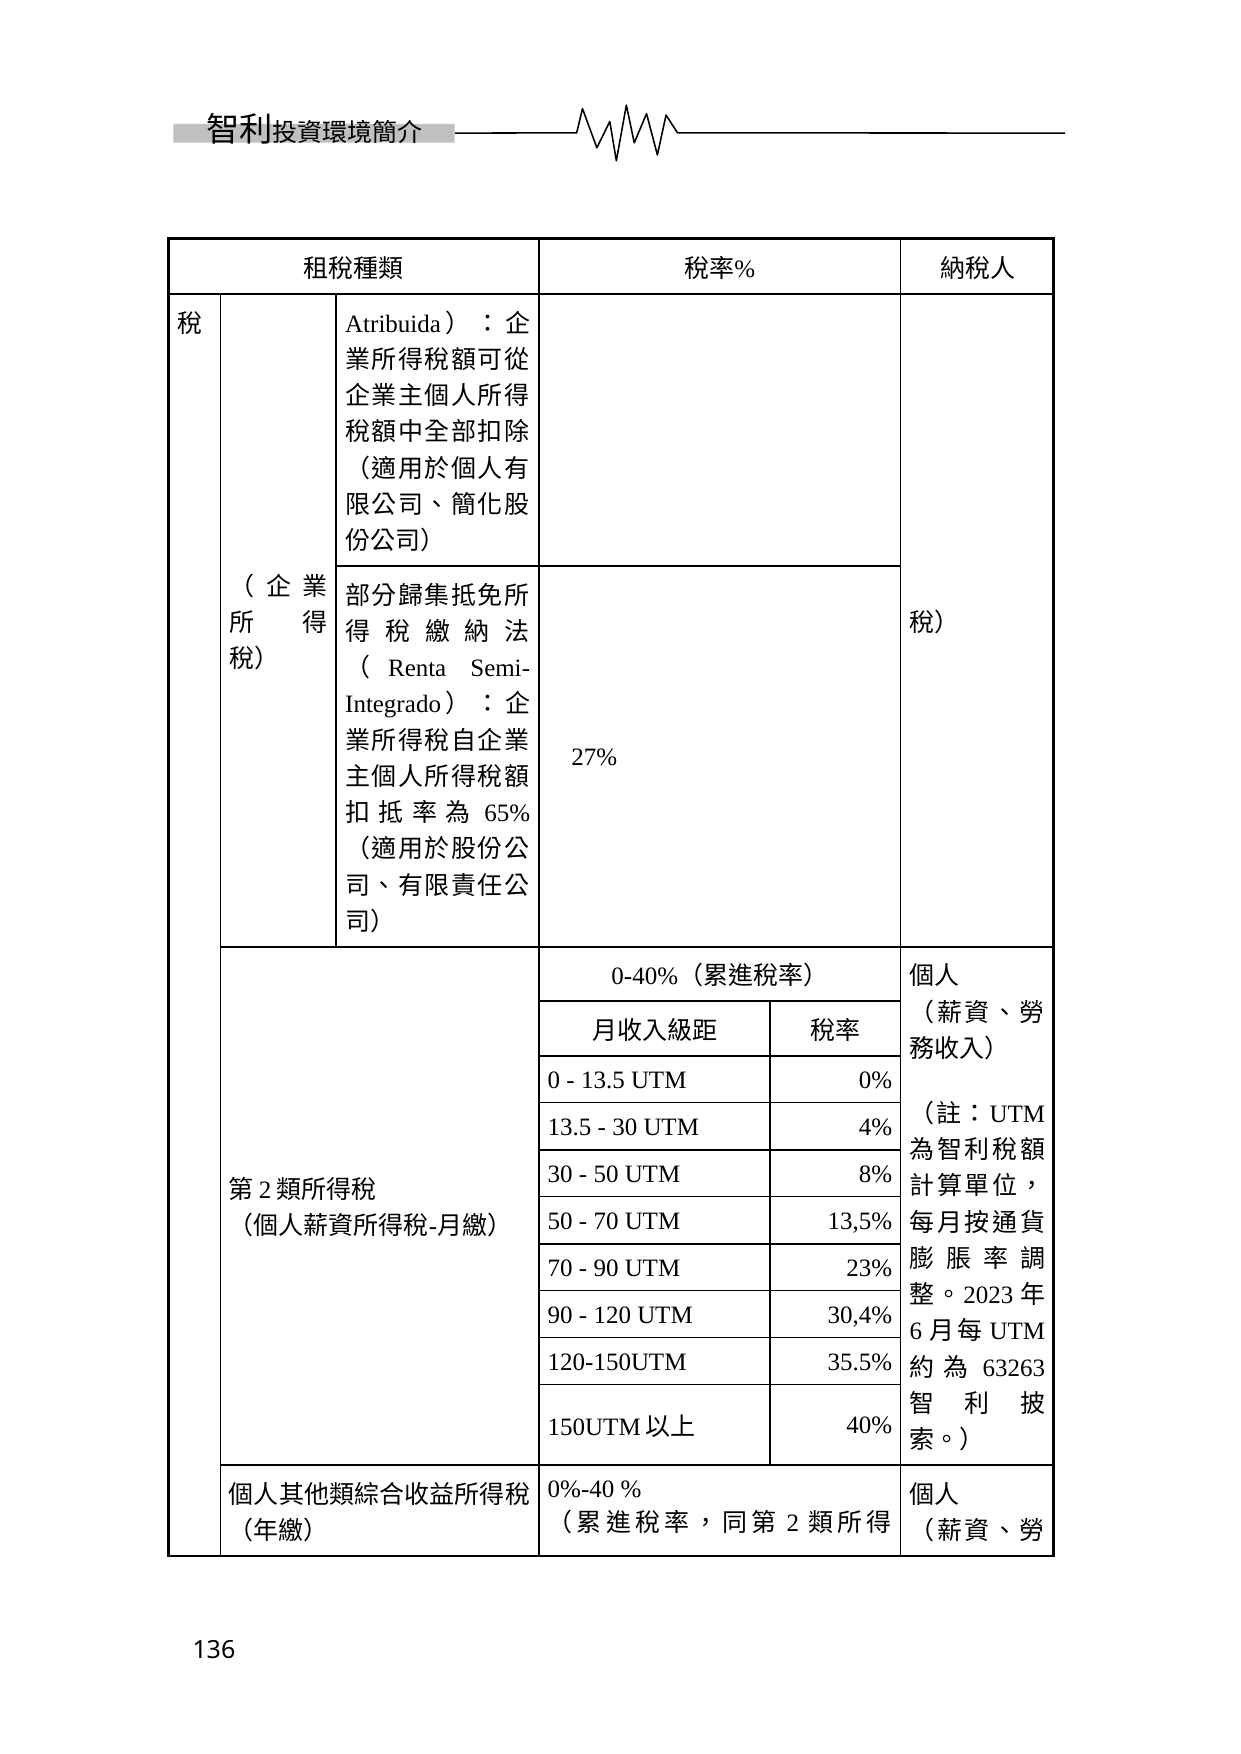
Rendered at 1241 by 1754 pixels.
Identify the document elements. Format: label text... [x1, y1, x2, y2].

table_cell 23% [771, 1245, 900, 1290]
table_cell 稅率 [771, 1002, 900, 1055]
table_header 稅率% [540, 240, 900, 293]
table_cell Atribuida）：企業所得稅額可從企業主個人所得稅額中全部扣除（適用於個人有限公司、簡化股份公司） [337, 295, 538, 565]
table_cell 個人 （薪資、勞務收入） （註：UTM為智利稅額計算單位，每月按通貨膨脹率調整。2023年6月每UTM約為63263智利披索。） [901, 948, 1052, 1464]
table_header 租稅種類 [170, 240, 538, 293]
table_cell 第2類所得稅 （個人薪資所得稅-月繳） [221, 948, 538, 1464]
table_cell 部分歸集抵免所得稅繳納法（Renta Semi-Integrado）：企業所得稅自企業主個人所得稅額扣抵率為65% （適用於股份公司、有限責任公司） [337, 567, 538, 946]
table_cell 0-40%（累進稅率） [540, 948, 900, 1000]
table_cell 27% [540, 567, 900, 946]
table_cell 150UTM以上 [540, 1385, 769, 1464]
table_cell 30,4% [771, 1291, 900, 1337]
table_cell 50 - 70 UTM [540, 1197, 769, 1243]
table_cell 13,5% [771, 1197, 900, 1243]
table_cell 70 - 90 UTM [540, 1245, 769, 1290]
table_cell 30 - 50 UTM [540, 1151, 769, 1196]
table_cell [540, 295, 900, 565]
table_cell 8% [771, 1151, 900, 1196]
table_cell 13.5 - 30 UTM [540, 1103, 769, 1149]
table_cell 個人 （薪資、勞 [901, 1466, 1052, 1555]
table_cell 稅） [901, 295, 1052, 946]
table_cell 0%-40 % （累進稅率，同第2類所得 [540, 1466, 900, 1555]
table_cell 35.5% [771, 1338, 900, 1384]
table_cell 90 - 120 UTM [540, 1291, 769, 1337]
table_cell 0 - 13.5 UTM [540, 1057, 769, 1102]
table_cell （企業所得稅） [221, 295, 335, 946]
table_cell 稅 [170, 295, 220, 1555]
table_cell 4% [771, 1103, 900, 1149]
table_cell 40% [771, 1385, 900, 1464]
table_cell 0% [771, 1057, 900, 1102]
table_cell 120-150UTM [540, 1338, 769, 1384]
table_header 納稅人 [901, 240, 1052, 293]
table_cell 個人其他類綜合收益所得稅（年繳） [221, 1466, 538, 1555]
table_cell 月收入級距 [540, 1002, 769, 1055]
